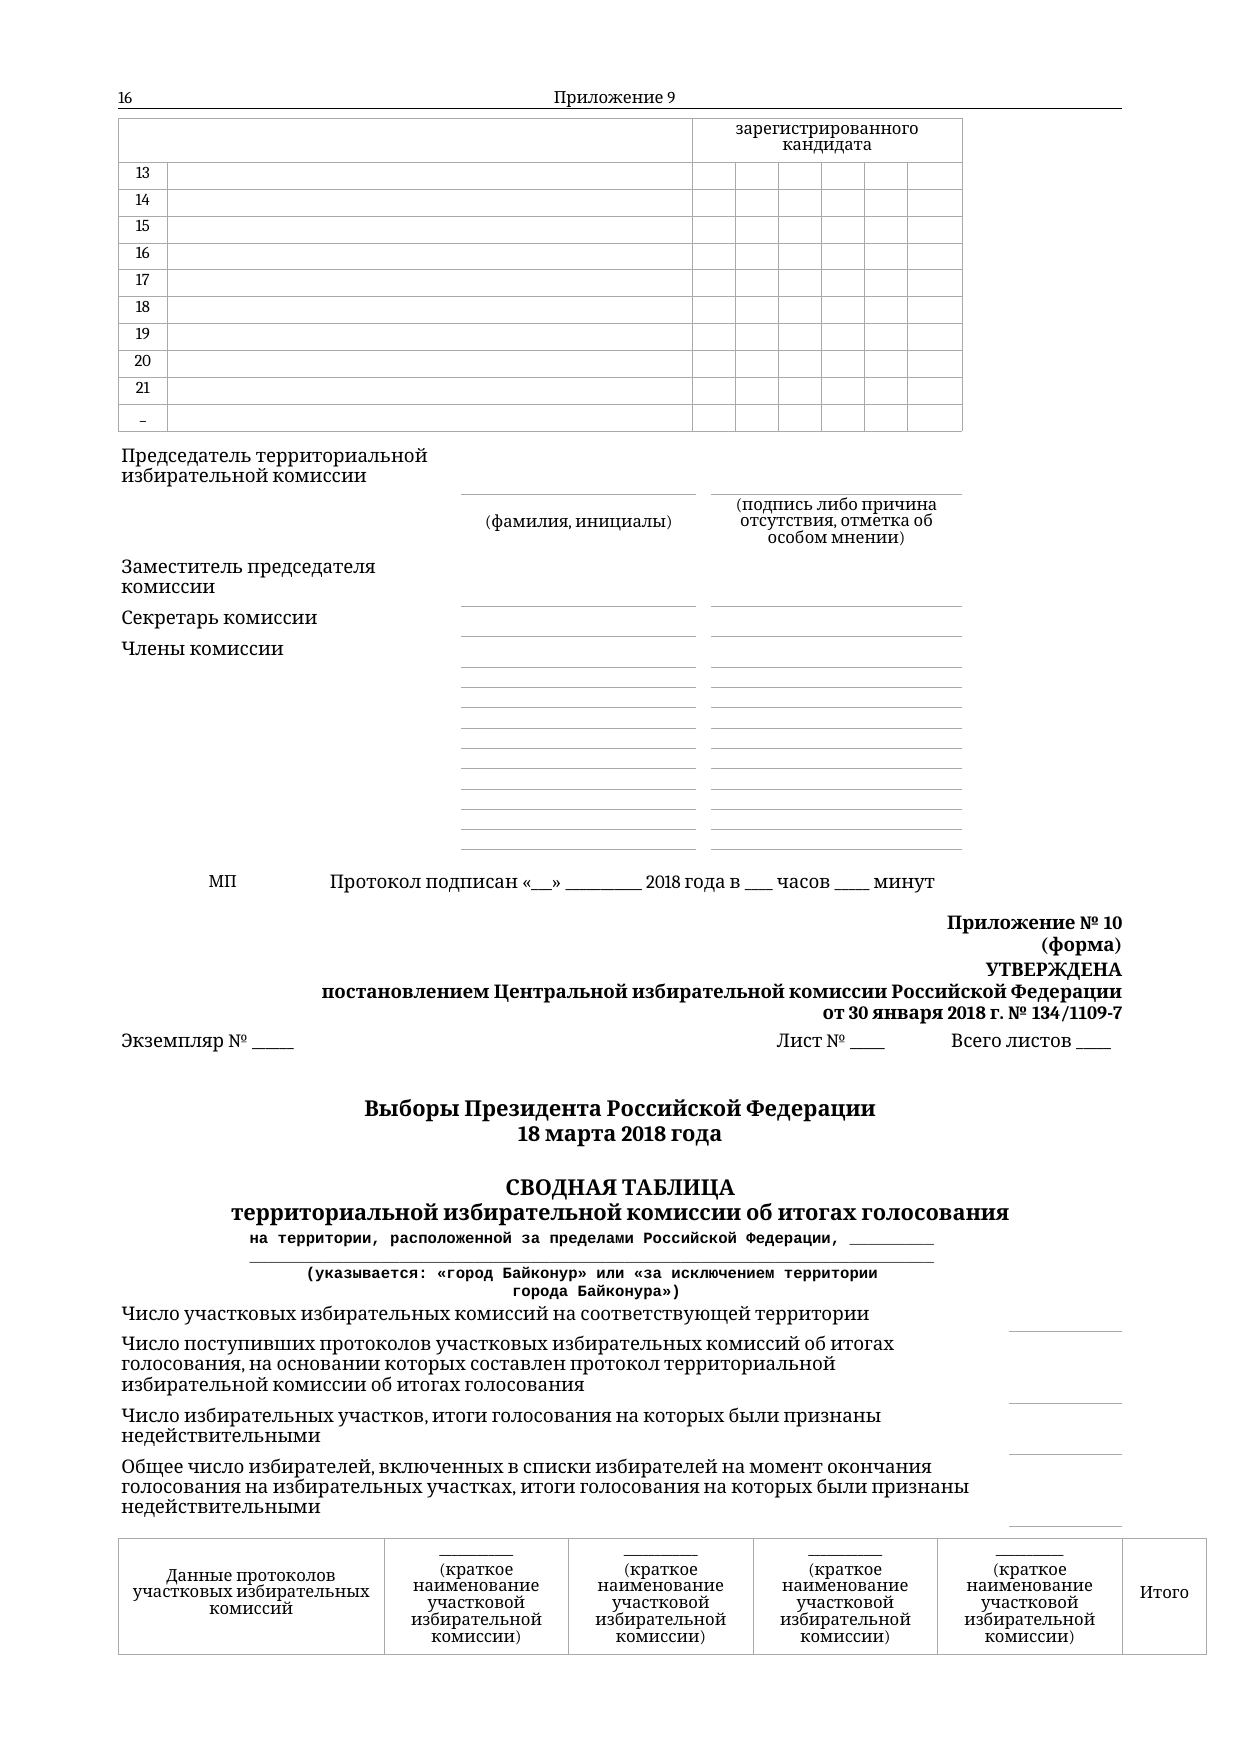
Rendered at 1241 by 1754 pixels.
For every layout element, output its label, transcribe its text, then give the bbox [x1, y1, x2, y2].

table_cell [736, 270, 778, 296]
table_cell [822, 163, 864, 189]
table_cell 17 [119, 270, 167, 296]
table_cell [441, 687, 461, 707]
table_header [441, 443, 461, 494]
table_cell [711, 555, 962, 606]
table_cell (подпись либо причина отсутствия, отметка об особом мнении) [711, 495, 962, 554]
table_cell [696, 809, 711, 829]
table_cell зарегистрированного кандидата [693, 119, 962, 162]
table_cell МП [118, 870, 327, 900]
table_cell 21 [119, 378, 167, 404]
table_header Лист № _____ [774, 1029, 948, 1059]
table_cell [693, 217, 735, 242]
table_cell [696, 728, 711, 748]
table_cell [461, 637, 696, 667]
table_cell [908, 378, 962, 404]
table_cell [118, 748, 441, 768]
table_header Данные протоколов участковых избирательных комиссий [119, 1539, 384, 1653]
table_cell [693, 244, 735, 269]
table_cell Число избирательных участков, итоги голосования на которых были признаны недействительными [118, 1403, 979, 1454]
table_cell [693, 297, 735, 323]
table_cell [118, 849, 441, 870]
text Приложение № 10 (форма) [118, 912, 1122, 956]
table_cell [168, 244, 692, 269]
table_cell [118, 829, 441, 849]
table_cell [908, 163, 962, 189]
table_cell [865, 190, 907, 216]
table_cell [441, 494, 461, 606]
table_cell [711, 668, 962, 687]
table_cell [779, 244, 821, 269]
table_cell [779, 297, 821, 323]
table_cell [736, 324, 778, 350]
table_header ____________ (краткое наименование участковой избирательной комиссии) [569, 1539, 753, 1653]
table_cell [696, 707, 711, 727]
table_header [1009, 1301, 1122, 1331]
table_cell [461, 708, 696, 727]
table_cell [696, 849, 711, 870]
table_cell [908, 324, 962, 350]
table_cell [822, 405, 864, 431]
text на территории, расположенной за пределами Российской Федерации, _________ [118, 1230, 1122, 1248]
table_cell [168, 405, 692, 431]
table_cell [461, 555, 696, 606]
text _________________________________________________________________________ [118, 1248, 1122, 1266]
table_cell [779, 217, 821, 242]
table_cell [865, 405, 907, 431]
table_cell [908, 270, 962, 296]
table_cell [711, 688, 962, 707]
table_cell [979, 1454, 1009, 1526]
table_cell [711, 708, 962, 727]
table_cell [461, 607, 696, 636]
table_cell [711, 790, 962, 809]
table_cell [441, 849, 461, 870]
table_cell [693, 378, 735, 404]
table_cell [711, 749, 962, 768]
table_cell [696, 494, 711, 554]
table_cell [908, 217, 962, 242]
table_cell [696, 789, 711, 809]
table_cell (фамилия, инициалы) [461, 495, 696, 554]
table_cell [736, 297, 778, 323]
table_cell [693, 163, 735, 189]
table_cell [908, 351, 962, 377]
table_cell [1009, 1455, 1122, 1526]
table_cell [865, 297, 907, 323]
table_header Всего листов _____ [948, 1029, 1122, 1059]
table_header Председатель территориальной избирательной комиссии [118, 443, 441, 494]
table_cell [441, 748, 461, 768]
table_cell [168, 378, 692, 404]
table_cell [822, 244, 864, 269]
table_cell [696, 606, 711, 636]
table_cell [736, 405, 778, 431]
table_cell [693, 351, 735, 377]
table_header Число участковых избирательных комиссий на соответствующей территории [118, 1301, 979, 1331]
table_cell [736, 217, 778, 242]
table_cell [865, 244, 907, 269]
table_cell [736, 244, 778, 269]
table_cell [908, 405, 962, 431]
table_cell [693, 405, 735, 431]
table_cell 15 [119, 217, 167, 242]
table_cell [696, 667, 711, 687]
table_cell [696, 555, 711, 606]
table_cell [865, 351, 907, 377]
table_cell _ [119, 405, 167, 431]
table_header ____________ (краткое наименование участковой избирательной комиссии) [385, 1539, 568, 1653]
table_cell [865, 163, 907, 189]
table_header ___________ (краткое наименование участковой избирательной комиссии) [938, 1539, 1122, 1653]
table_cell [168, 163, 692, 189]
table_cell [461, 769, 696, 788]
table_cell [696, 829, 711, 849]
table_cell [779, 190, 821, 216]
table_header [696, 443, 711, 494]
table_cell [693, 270, 735, 296]
table_cell [711, 850, 962, 870]
table_cell 18 [119, 297, 167, 323]
table_cell [118, 494, 441, 554]
table_cell [168, 270, 692, 296]
table_cell [908, 244, 962, 269]
table_cell [441, 606, 461, 636]
table_cell [696, 748, 711, 768]
table_cell [118, 687, 441, 707]
table_cell [168, 297, 692, 323]
table_cell Секретарь комиссии [118, 606, 441, 636]
table_cell [865, 378, 907, 404]
table_cell [696, 636, 711, 667]
table_cell [118, 789, 441, 809]
table_cell [118, 667, 441, 687]
table_cell [779, 405, 821, 431]
table_header [711, 443, 962, 494]
subtitle СВОДНАЯ ТАБЛИЦА территориальной избирательной комиссии об итогах голосования [118, 1176, 1122, 1226]
table_cell [736, 190, 778, 216]
table_cell [168, 190, 692, 216]
table_cell [822, 217, 864, 242]
table_cell 14 [119, 190, 167, 216]
table_cell [711, 607, 962, 636]
text города Байконура») [118, 1283, 1122, 1301]
table_cell [693, 324, 735, 350]
table_cell Члены комиссии [118, 636, 441, 667]
table_cell Число поступивших протоколов участковых избирательных комиссий об итогах голосования, на основании которых составлен протокол территориальной избирательной комиссии об итогах голосования [118, 1331, 979, 1403]
table_cell 13 [119, 163, 167, 189]
table_cell [461, 790, 696, 809]
table_cell [736, 351, 778, 377]
table_cell [736, 163, 778, 189]
table_cell [119, 119, 692, 162]
table_cell [693, 190, 735, 216]
text (указывается: «город Байконур» или «за исключением территории [118, 1266, 1122, 1283]
table_cell [461, 688, 696, 707]
table_cell [779, 163, 821, 189]
table_cell [822, 324, 864, 350]
table_cell Общее число избирателей, включенных в списки избирателей на момент окончания голосования на избирательных участках, итоги голосования на которых были признаны недействительными [118, 1454, 979, 1526]
table_cell 19 [119, 324, 167, 350]
table_cell [461, 830, 696, 849]
table_cell [118, 728, 441, 748]
table_cell [779, 270, 821, 296]
table_cell [696, 768, 711, 788]
table_header [364, 1029, 774, 1059]
table_cell [865, 270, 907, 296]
table_cell 20 [119, 351, 167, 377]
table_cell [822, 378, 864, 404]
subtitle Выборы Президента Российской Федерации 18 марта 2018 года [118, 1096, 1122, 1147]
table_cell [822, 190, 864, 216]
table_cell [441, 707, 461, 727]
table_cell [441, 789, 461, 809]
table_cell 16 [119, 244, 167, 269]
table_cell Протокол подписан «___» ___________ 2018 года в ____ часов _____ минут [327, 870, 962, 900]
table_header [979, 1301, 1009, 1331]
table_cell [711, 810, 962, 829]
table_cell [118, 809, 441, 829]
table_cell [441, 809, 461, 829]
table_header [461, 443, 696, 494]
table_cell [441, 667, 461, 687]
table_cell [1009, 1332, 1122, 1403]
table_cell Заместитель председателя комиссии [118, 555, 441, 606]
table_cell [441, 768, 461, 788]
table_cell [865, 217, 907, 242]
table_cell [168, 324, 692, 350]
table_cell [865, 324, 907, 350]
table_cell [822, 351, 864, 377]
table_cell [441, 829, 461, 849]
table_cell [168, 217, 692, 242]
table_cell [711, 769, 962, 788]
table_cell [461, 850, 696, 870]
table_cell [441, 636, 461, 667]
table_cell [822, 297, 864, 323]
table_cell [779, 351, 821, 377]
table_cell [979, 1331, 1009, 1403]
table_cell [736, 378, 778, 404]
table_header ____________ (краткое наименование участковой избирательной комиссии) [754, 1539, 937, 1653]
table_cell [979, 1403, 1009, 1454]
table_cell [461, 668, 696, 687]
table_cell [908, 190, 962, 216]
table_cell [908, 297, 962, 323]
table_header Экземпляр № ______ [118, 1029, 364, 1059]
table_header Итого [1123, 1539, 1206, 1653]
text УТВЕРЖДЕНА постановлением Центральной избирательной комиссии Российской Федерации от 30 января 2018 г. № 134/1109-7 [118, 960, 1122, 1024]
table_cell [461, 810, 696, 829]
table_cell [461, 729, 696, 748]
table_cell [711, 729, 962, 748]
table_cell [822, 270, 864, 296]
table_cell [118, 707, 441, 727]
table_cell [118, 768, 441, 788]
table_cell [696, 687, 711, 707]
table_cell [711, 637, 962, 667]
table_cell [168, 351, 692, 377]
table_cell [461, 749, 696, 768]
table_cell [779, 378, 821, 404]
table_cell [441, 728, 461, 748]
table_cell [711, 830, 962, 849]
table_cell [779, 324, 821, 350]
table_cell [1009, 1404, 1122, 1454]
